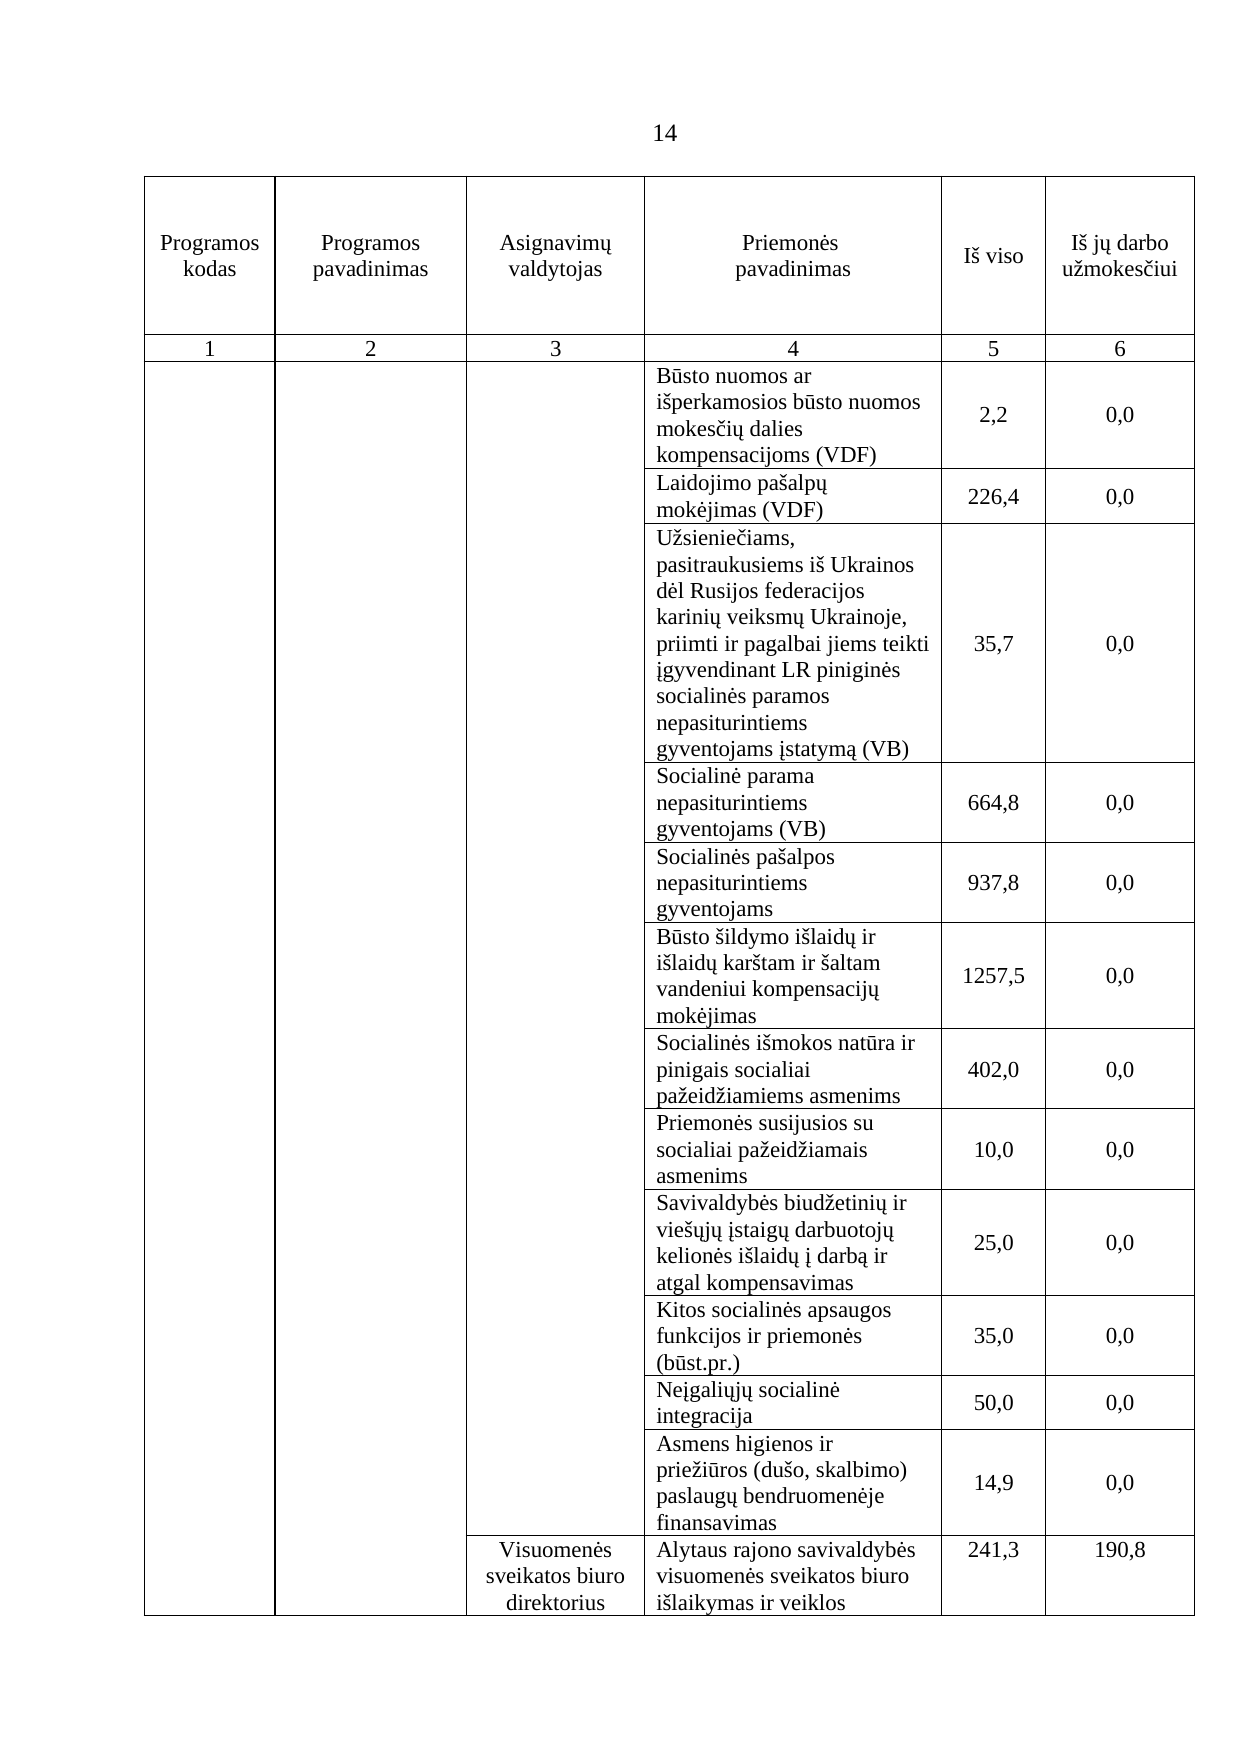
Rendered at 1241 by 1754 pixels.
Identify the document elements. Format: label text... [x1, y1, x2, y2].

table_cell 0,0 [1046, 1190, 1194, 1295]
table_cell [276, 362, 466, 1615]
table_cell 10,0 [942, 1109, 1045, 1188]
table_cell 4 [645, 335, 941, 361]
table_cell 0,0 [1046, 524, 1194, 762]
table_header Programos kodas [145, 177, 274, 333]
table_cell Socialinės pašalpos nepasiturintiems gyventojams [645, 843, 941, 922]
table_cell Kitos socialinės apsaugos funkcijos ir priemonės (būst.pr.) [645, 1296, 941, 1375]
table_cell 50,0 [942, 1376, 1045, 1429]
table_cell [145, 362, 274, 1615]
table_cell 241,3 [942, 1536, 1045, 1615]
table_cell Laidojimo pašalpų mokėjimas (VDF) [645, 469, 941, 523]
table_cell Priemonės susijusios su socialiai pažeidžiamais asmenims [645, 1109, 941, 1188]
table_cell 226,4 [942, 469, 1045, 523]
table_cell 190,8 [1046, 1536, 1194, 1615]
table_cell 0,0 [1046, 1109, 1194, 1188]
table_cell 0,0 [1046, 469, 1194, 523]
table_cell 0,0 [1046, 1296, 1194, 1375]
table_cell 35,0 [942, 1296, 1045, 1375]
table_header Asignavimų valdytojas [467, 177, 644, 333]
table_cell 5 [942, 335, 1045, 361]
table_cell 402,0 [942, 1029, 1045, 1108]
table_cell 0,0 [1046, 1376, 1194, 1429]
table_cell 0,0 [1046, 923, 1194, 1028]
table_cell Savivaldybės biudžetinių ir viešųjų įstaigų darbuotojų kelionės išlaidų į darbą ir atgal kompensavimas [645, 1190, 941, 1295]
table_cell 35,7 [942, 524, 1045, 762]
table_header Priemonės pavadinimas [645, 177, 941, 333]
table_header Programos pavadinimas [276, 177, 466, 333]
table_cell 6 [1046, 335, 1194, 361]
table_cell 2,2 [942, 362, 1045, 467]
table_header Iš viso [942, 177, 1045, 333]
table_cell [467, 362, 644, 1535]
table_cell 0,0 [1046, 763, 1194, 842]
table_cell 25,0 [942, 1190, 1045, 1295]
table_cell Socialinė parama nepasiturintiems gyventojams (VB) [645, 763, 941, 842]
table_cell Visuomenės sveikatos biuro direktorius [467, 1536, 644, 1615]
table_cell Užsieniečiams, pasitraukusiems iš Ukrainos dėl Rusijos federacijos karinių veiksmų Ukrainoje, priimti ir pagalbai jiems teikti įgyvendinant LR piniginės socialinės paramos nepasiturintiems gyventojams įstatymą (VB) [645, 524, 941, 762]
table_cell 0,0 [1046, 1029, 1194, 1108]
table_cell 0,0 [1046, 843, 1194, 922]
table_cell 0,0 [1046, 1430, 1194, 1535]
table_cell Socialinės išmokos natūra ir pinigais socialiai pažeidžiamiems asmenims [645, 1029, 941, 1108]
table_cell 664,8 [942, 763, 1045, 842]
table_cell 14,9 [942, 1430, 1045, 1535]
table_cell 0,0 [1046, 362, 1194, 467]
table_cell 937,8 [942, 843, 1045, 922]
table_cell Būsto šildymo išlaidų ir išlaidų karštam ir šaltam vandeniui kompensacijų mokėjimas [645, 923, 941, 1028]
table_cell 3 [467, 335, 644, 361]
table_cell Neįgaliųjų socialinė integracija [645, 1376, 941, 1429]
table_cell 1 [145, 335, 274, 361]
table_header Iš jų darbo užmokesčiui [1046, 177, 1194, 333]
table_cell Asmens higienos ir priežiūros (dušo, skalbimo) paslaugų bendruomenėje finansavimas [645, 1430, 941, 1535]
table_cell Alytaus rajono savivaldybės visuomenės sveikatos biuro išlaikymas ir veiklos [645, 1536, 941, 1615]
table_cell Būsto nuomos ar išperkamosios būsto nuomos mokesčių dalies kompensacijoms (VDF) [645, 362, 941, 467]
table_cell 2 [276, 335, 466, 361]
table_cell 1257,5 [942, 923, 1045, 1028]
